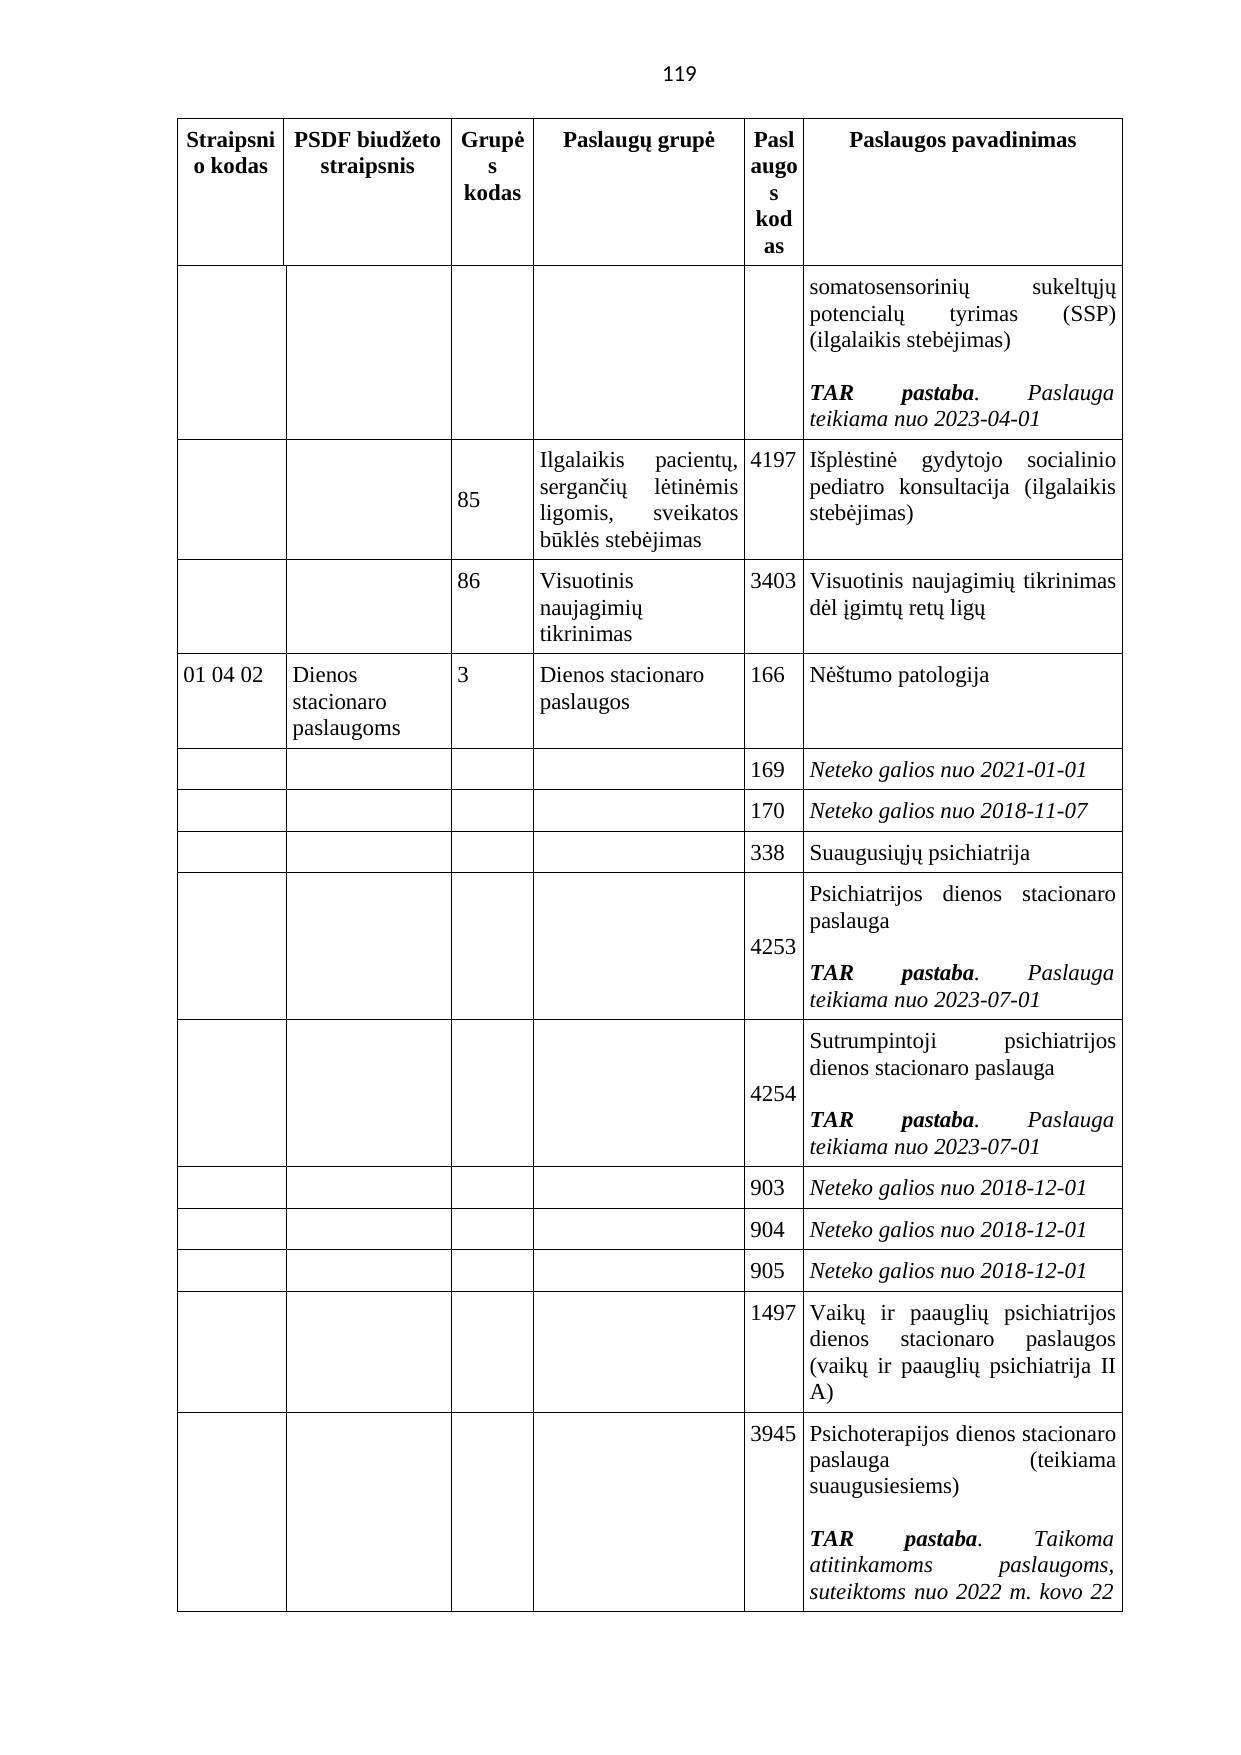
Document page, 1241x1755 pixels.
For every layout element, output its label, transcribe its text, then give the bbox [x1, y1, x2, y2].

table_cell 4197 [745, 440, 803, 559]
table_header PSDF biudžeto straipsnis [284, 119, 451, 265]
table_cell [452, 1020, 533, 1166]
table_cell [534, 1250, 744, 1291]
table_cell [287, 1167, 451, 1208]
table_cell [452, 1167, 533, 1208]
table_cell [452, 1250, 533, 1291]
table_cell 3 [452, 654, 533, 748]
table_cell 170 [745, 790, 803, 831]
table_cell [287, 1020, 451, 1166]
table_cell [534, 832, 744, 872]
table_cell [287, 1413, 451, 1611]
table_cell [178, 832, 286, 872]
table_cell [452, 832, 533, 872]
table_cell [534, 1413, 744, 1611]
table_header Paslaugos kodas [745, 119, 803, 265]
table_cell [178, 1209, 286, 1249]
table_cell 166 [745, 654, 803, 748]
table_cell [452, 790, 533, 831]
table_cell Dienos stacionaro paslaugoms [287, 654, 451, 748]
table_header Grupės kodas [452, 119, 533, 265]
table_cell somatosensorinių sukeltųjų potencialų tyrimas (SSP) (ilgalaikis stebėjimas) TAR pastaba. Paslauga teikiama nuo 2023-04-01 [804, 266, 1122, 438]
table_cell [287, 440, 451, 559]
table_cell 169 [745, 749, 803, 789]
table_cell 4253 [745, 873, 803, 1019]
table_cell Suaugusiųjų psichiatrija [804, 832, 1122, 872]
table_cell [178, 1250, 286, 1291]
table_cell [287, 832, 451, 872]
table_cell [534, 1167, 744, 1208]
table_cell [287, 1209, 451, 1249]
table_cell 86 [452, 560, 533, 653]
table_cell 3403 [745, 560, 803, 653]
table_cell Visuotinis naujagimių tikrinimas dėl įgimtų retų ligų [804, 560, 1122, 653]
table_cell [178, 440, 286, 559]
table_cell [452, 749, 533, 789]
table_cell [287, 873, 451, 1019]
table_cell 904 [745, 1209, 803, 1249]
table_cell [178, 1292, 286, 1412]
table_cell Vaikų ir paauglių psichiatrijos dienos stacionaro paslaugos (vaikų ir paauglių psichiatrija II A) [804, 1292, 1122, 1412]
table_cell [287, 1292, 451, 1412]
table_cell 338 [745, 832, 803, 872]
table_cell Neteko galios nuo 2018-12-01 [804, 1250, 1122, 1291]
table_cell Ilgalaikis pacientų, sergančių lėtinėmis ligomis, sveikatos būklės stebėjimas [534, 440, 744, 559]
table_cell [534, 1209, 744, 1249]
table_cell [178, 1020, 286, 1166]
table_cell Psichiatrijos dienos stacionaro paslauga TAR pastaba. Paslauga teikiama nuo 2023-07-01 [804, 873, 1122, 1019]
table_header Straipsnio kodas [178, 119, 283, 265]
table_cell [287, 560, 451, 653]
table_cell [452, 1209, 533, 1249]
table_cell [287, 1250, 451, 1291]
table_cell Neteko galios nuo 2018-12-01 [804, 1167, 1122, 1208]
table_cell 4254 [745, 1020, 803, 1166]
table_cell 01 04 02 [178, 654, 286, 748]
table_cell [452, 873, 533, 1019]
table_cell [452, 266, 533, 438]
table_cell [178, 560, 286, 653]
table_cell Sutrumpintoji psichiatrijos dienos stacionaro paslauga TAR pastaba. Paslauga teikiama nuo 2023-07-01 [804, 1020, 1122, 1166]
table_cell [452, 1413, 533, 1611]
table_cell 903 [745, 1167, 803, 1208]
table_cell Išplėstinė gydytojo socialinio pediatro konsultacija (ilgalaikis stebėjimas) [804, 440, 1122, 559]
table_cell [534, 873, 744, 1019]
table_cell Neteko galios nuo 2018-12-01 [804, 1209, 1122, 1249]
table_cell [534, 266, 744, 438]
table_cell [287, 790, 451, 831]
table_cell Nėštumo patologija [804, 654, 1122, 748]
table_cell Dienos stacionaro paslaugos [534, 654, 744, 748]
table_cell [452, 1292, 533, 1412]
table_cell [178, 1167, 286, 1208]
table_cell [178, 1413, 286, 1611]
table_cell [178, 749, 286, 789]
table_cell 905 [745, 1250, 803, 1291]
table_cell [178, 266, 286, 438]
table_cell [287, 749, 451, 789]
table_cell [287, 266, 451, 438]
table_cell [534, 749, 744, 789]
table_cell 1497 [745, 1292, 803, 1412]
table_cell [178, 873, 286, 1019]
table_header Paslaugų grupė [534, 119, 744, 265]
table_cell [534, 1020, 744, 1166]
table_cell [534, 790, 744, 831]
table_cell [745, 266, 803, 438]
table_header Paslaugos pavadinimas [804, 119, 1122, 265]
table_cell Visuotinis naujagimių tikrinimas [534, 560, 744, 653]
table_cell Psichoterapijos dienos stacionaro paslauga (teikiama suaugusiesiems) TAR pastaba. Taikoma atitinkamoms paslaugoms, suteiktoms nuo 2022 m. kovo 22 [804, 1413, 1122, 1611]
table_cell [178, 790, 286, 831]
table_cell Neteko galios nuo 2018-11-07 [804, 790, 1122, 831]
table_cell 85 [452, 440, 533, 559]
table_cell 3945 [745, 1413, 803, 1611]
table_cell [534, 1292, 744, 1412]
table_cell Neteko galios nuo 2021-01-01 [804, 749, 1122, 789]
